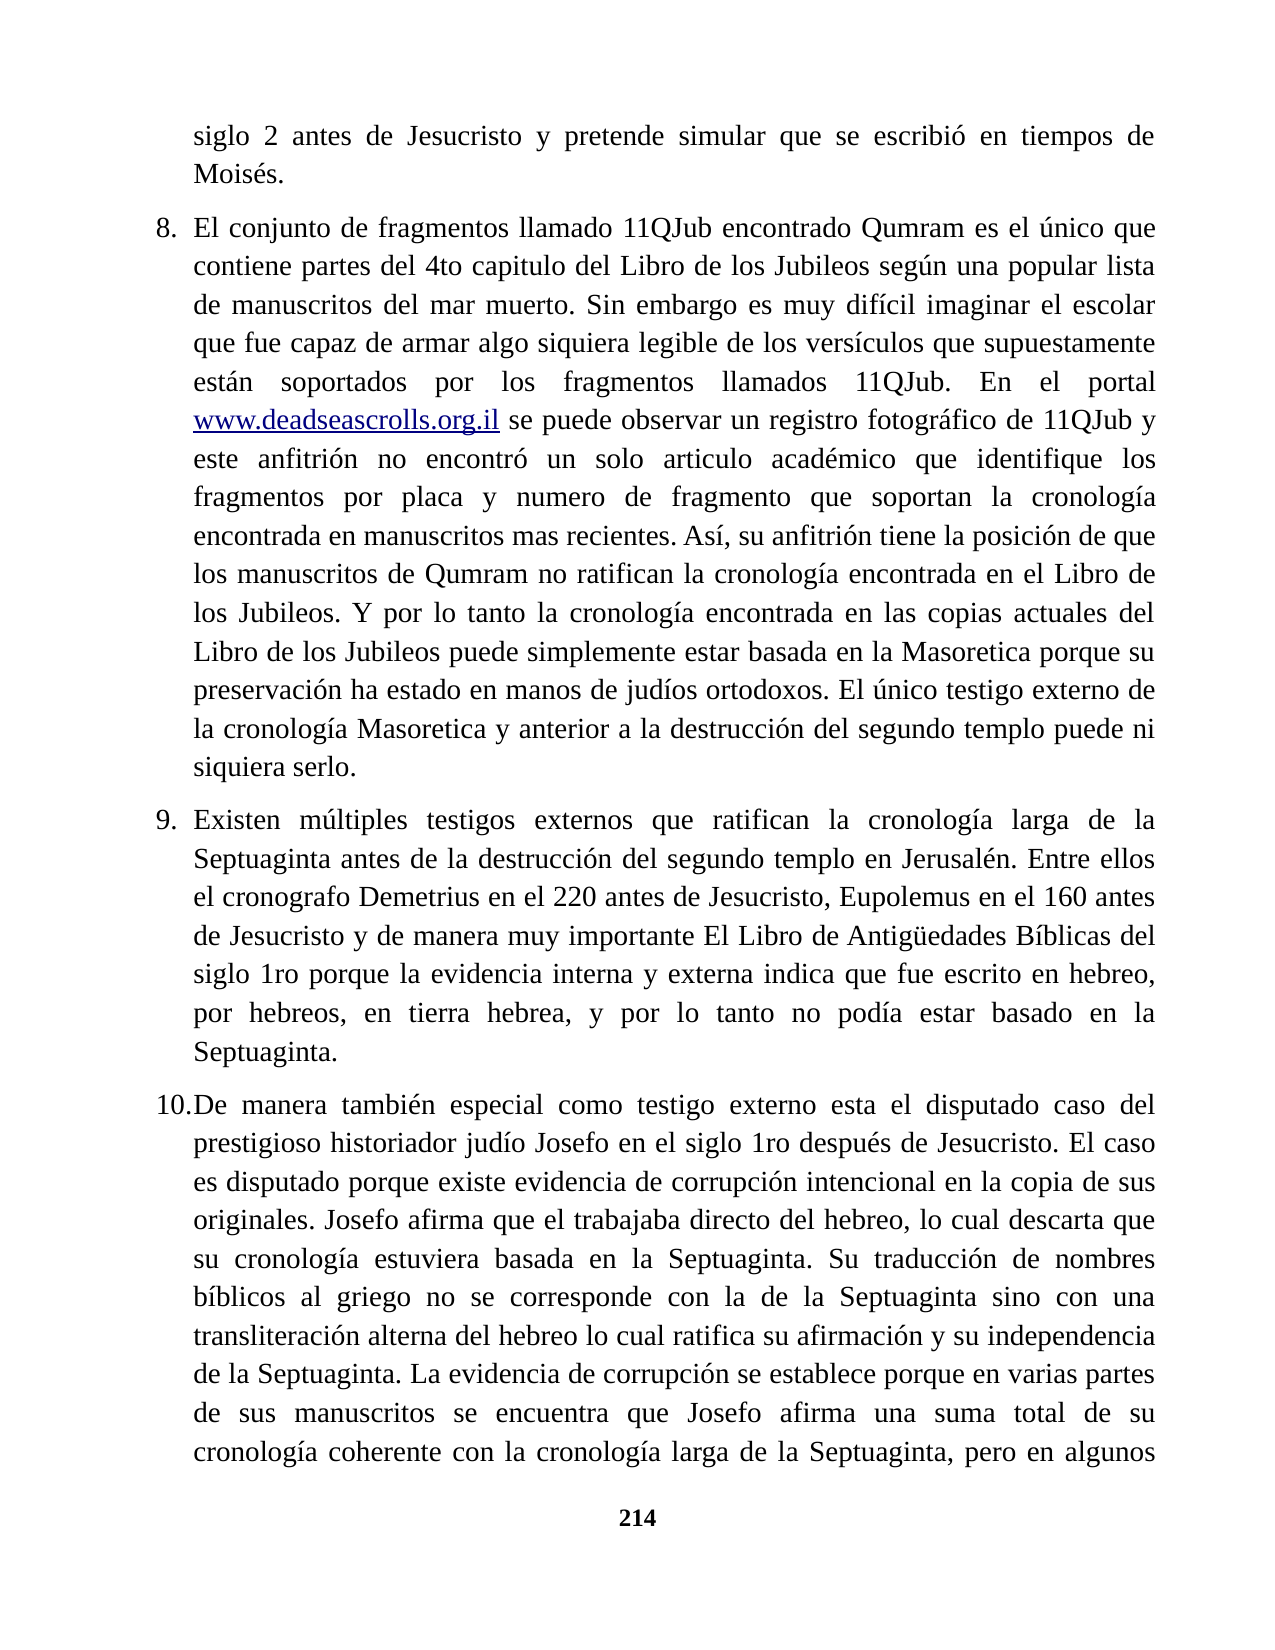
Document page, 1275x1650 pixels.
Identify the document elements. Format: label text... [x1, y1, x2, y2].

list El conjunto de fragmentos llamado 11QJub encontrado Qumram es el único que contiene partes del 4to capitulo del Libro de los Jubileos según una popular lista de manuscritos del mar muerto. Sin embargo es muy difícil imaginar el escolar que fue capaz de armar algo siquiera legible de los versículos que supuestamente están soportados por los fragmentos llamados 11QJub. En el portal www.deadseascrolls.org.il se puede observar un registro fotográfico de 11QJub y este anfitrión no encontró un solo articulo académico que identifique los fragmentos por placa y numero de fragmento que soportan la cronología encontrada en manuscritos mas recientes. Así, su anfitrión tiene la posición de que los manuscritos de Qumram no ratifican la cronología encontrada en el Libro de los Jubileos. Y por lo tanto la cronología encontrada en las copias actuales del Libro de los Jubileos puede simplemente estar basada en la Masoretica porque su preservación ha estado en manos de judíos ortodoxos. El único testigo externo de la cronología Masoretica y anterior a la destrucción del segundo templo puede ni siquiera serlo. [156, 210, 1157, 783]
list De manera también especial como testigo externo esta el disputado caso del prestigioso historiador judío Josefo en el siglo 1ro después de Jesucristo. El caso es disputado porque existe evidencia de corrupción intencional en la copia de sus originales. Josefo afirma que el trabajaba directo del hebreo, lo cual descarta que su cronología estuviera basada en la Septuaginta. Su traducción de nombres bíblicos al griego no se corresponde con la de la Septuaginta sino con una transliteración alterna del hebreo lo cual ratifica su afirmación y su independencia de la Septuaginta. La evidencia de corrupción se establece porque en varias partes de sus manuscritos se encuentra que Josefo afirma una suma total de su cronología coherente con la cronología larga de la Septuaginta, pero en algunos [156, 1087, 1157, 1467]
list siglo 2 antes de Jesucristo y pretende simular que se escribió en tiempos de Moisés. [156, 118, 1157, 190]
list Existen múltiples testigos externos que ratifican la cronología larga de la Septuaginta antes de la destrucción del segundo templo en Jerusalén. Entre ellos el cronografo Demetrius en el 220 antes de Jesucristo, Eupolemus en el 160 antes de Jesucristo y de manera muy importante El Libro de Antigüedades Bíblicas del siglo 1ro porque la evidencia interna y externa indica que fue escrito en hebreo, por hebreos, en tierra hebrea, y por lo tanto no podía estar basado en la Septuaginta. [156, 802, 1157, 1067]
